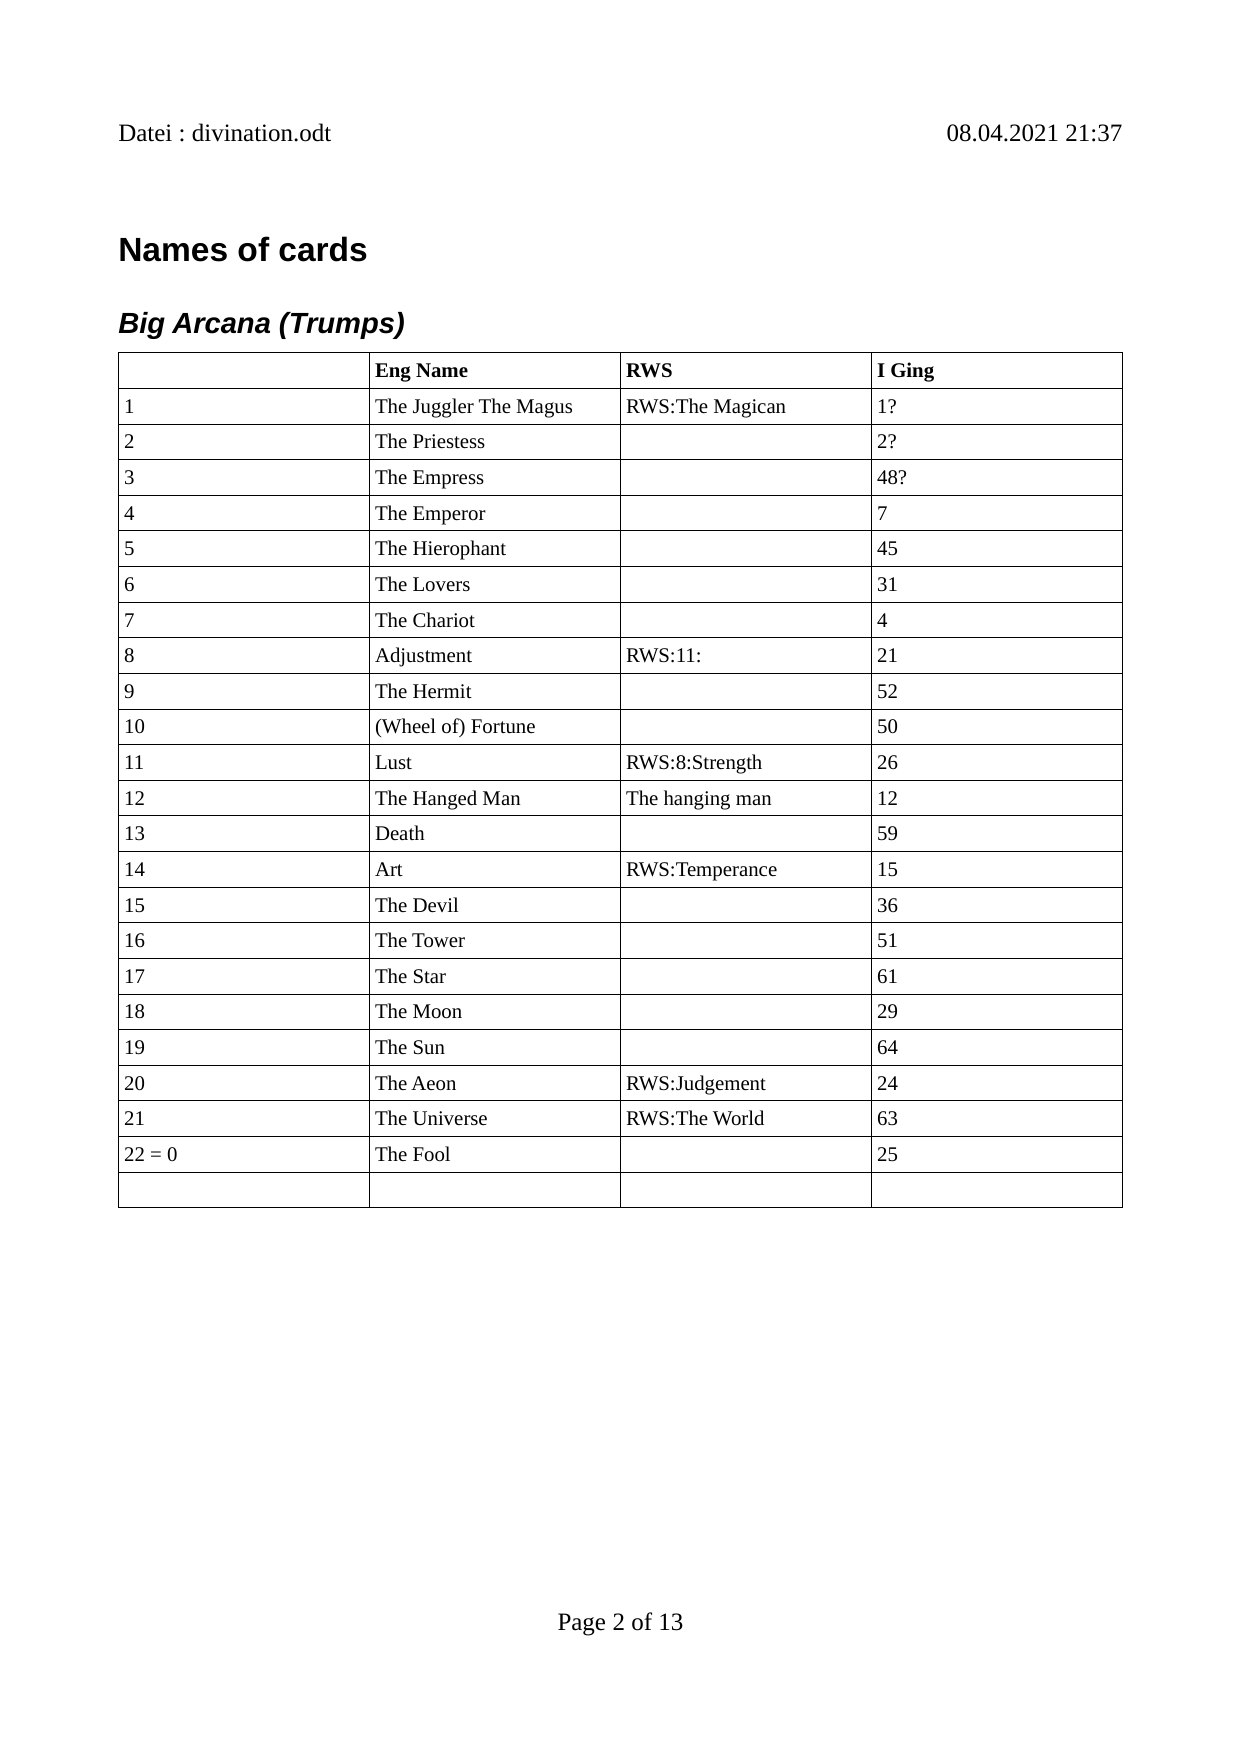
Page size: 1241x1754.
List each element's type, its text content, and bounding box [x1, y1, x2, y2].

table_cell The Fool [370, 1137, 620, 1172]
table_cell 59 [872, 816, 1122, 851]
table_cell 22 = 0 [119, 1137, 369, 1172]
table_cell 1 [119, 389, 369, 423]
table_cell 2? [872, 425, 1122, 459]
table_cell [621, 496, 871, 530]
table_cell [621, 531, 871, 566]
table_cell [621, 567, 871, 602]
table_cell The hanging man [621, 781, 871, 815]
table_cell The Lovers [370, 567, 620, 602]
table_cell 8 [119, 638, 369, 673]
table_cell 7 [872, 496, 1122, 530]
table_cell 15 [872, 852, 1122, 887]
table_cell [621, 923, 871, 958]
table_cell The Devil [370, 888, 620, 922]
table_cell [872, 1173, 1122, 1207]
table_header Eng Name [370, 353, 620, 388]
table_cell The Moon [370, 995, 620, 1029]
subtitle Big Arcana (Trumps) [118, 306, 1122, 340]
table_cell 7 [119, 603, 369, 637]
table_cell The Tower [370, 923, 620, 958]
table_cell [621, 888, 871, 922]
table_cell The Emperor [370, 496, 620, 530]
table_cell [621, 1173, 871, 1207]
table_cell 45 [872, 531, 1122, 566]
table_cell 1? [872, 389, 1122, 423]
table_cell 36 [872, 888, 1122, 922]
table_header I Ging [872, 353, 1122, 388]
table_cell The Hanged Man [370, 781, 620, 815]
subtitle Names of cards [118, 230, 1122, 269]
table_cell 19 [119, 1030, 369, 1065]
table_cell 3 [119, 460, 369, 495]
table_cell The Star [370, 959, 620, 993]
table_cell Art [370, 852, 620, 887]
table_cell 2 [119, 425, 369, 459]
table_cell [621, 710, 871, 744]
table_cell [621, 674, 871, 708]
table_cell 63 [872, 1101, 1122, 1136]
table_cell 4 [119, 496, 369, 530]
table_cell 11 [119, 745, 369, 780]
table_cell Adjustment [370, 638, 620, 673]
table_cell RWS:The World [621, 1101, 871, 1136]
table_cell 24 [872, 1066, 1122, 1100]
table_cell The Priestess [370, 425, 620, 459]
table_cell 12 [872, 781, 1122, 815]
table_cell [370, 1173, 620, 1207]
table_cell The Empress [370, 460, 620, 495]
table_cell 16 [119, 923, 369, 958]
table_cell RWS:11: [621, 638, 871, 673]
table_cell [621, 603, 871, 637]
table_cell 61 [872, 959, 1122, 993]
table_cell 50 [872, 710, 1122, 744]
table_cell [621, 959, 871, 993]
table_cell 64 [872, 1030, 1122, 1065]
table_cell The Chariot [370, 603, 620, 637]
table_cell The Hermit [370, 674, 620, 708]
table_cell 51 [872, 923, 1122, 958]
table_cell [621, 1137, 871, 1172]
table_cell 10 [119, 710, 369, 744]
table_cell [119, 1173, 369, 1207]
table_cell 21 [872, 638, 1122, 673]
table_cell 6 [119, 567, 369, 602]
table_cell 5 [119, 531, 369, 566]
table_cell 15 [119, 888, 369, 922]
table_cell 12 [119, 781, 369, 815]
table_header [119, 353, 369, 388]
table_cell Death [370, 816, 620, 851]
table_cell The Juggler The Magus [370, 389, 620, 423]
table_cell (Wheel of) Fortune [370, 710, 620, 744]
table_cell RWS:Temperance [621, 852, 871, 887]
table_cell 21 [119, 1101, 369, 1136]
table_cell The Universe [370, 1101, 620, 1136]
table_cell The Sun [370, 1030, 620, 1065]
table_cell RWS:The Magican [621, 389, 871, 423]
table_cell 48? [872, 460, 1122, 495]
table_cell [621, 425, 871, 459]
table_cell RWS:Judgement [621, 1066, 871, 1100]
table_cell 20 [119, 1066, 369, 1100]
table_cell [621, 816, 871, 851]
table_cell 9 [119, 674, 369, 708]
table_cell 14 [119, 852, 369, 887]
table_cell 52 [872, 674, 1122, 708]
table_cell 13 [119, 816, 369, 851]
table_cell 17 [119, 959, 369, 993]
table_cell 18 [119, 995, 369, 1029]
table_cell 31 [872, 567, 1122, 602]
table_cell Lust [370, 745, 620, 780]
table_header RWS [621, 353, 871, 388]
table_cell The Hierophant [370, 531, 620, 566]
table_cell [621, 460, 871, 495]
table_cell 29 [872, 995, 1122, 1029]
table_cell 25 [872, 1137, 1122, 1172]
table_cell The Aeon [370, 1066, 620, 1100]
table_cell [621, 1030, 871, 1065]
table_cell 26 [872, 745, 1122, 780]
table_cell RWS:8:Strength [621, 745, 871, 780]
table_cell 4 [872, 603, 1122, 637]
table_cell [621, 995, 871, 1029]
